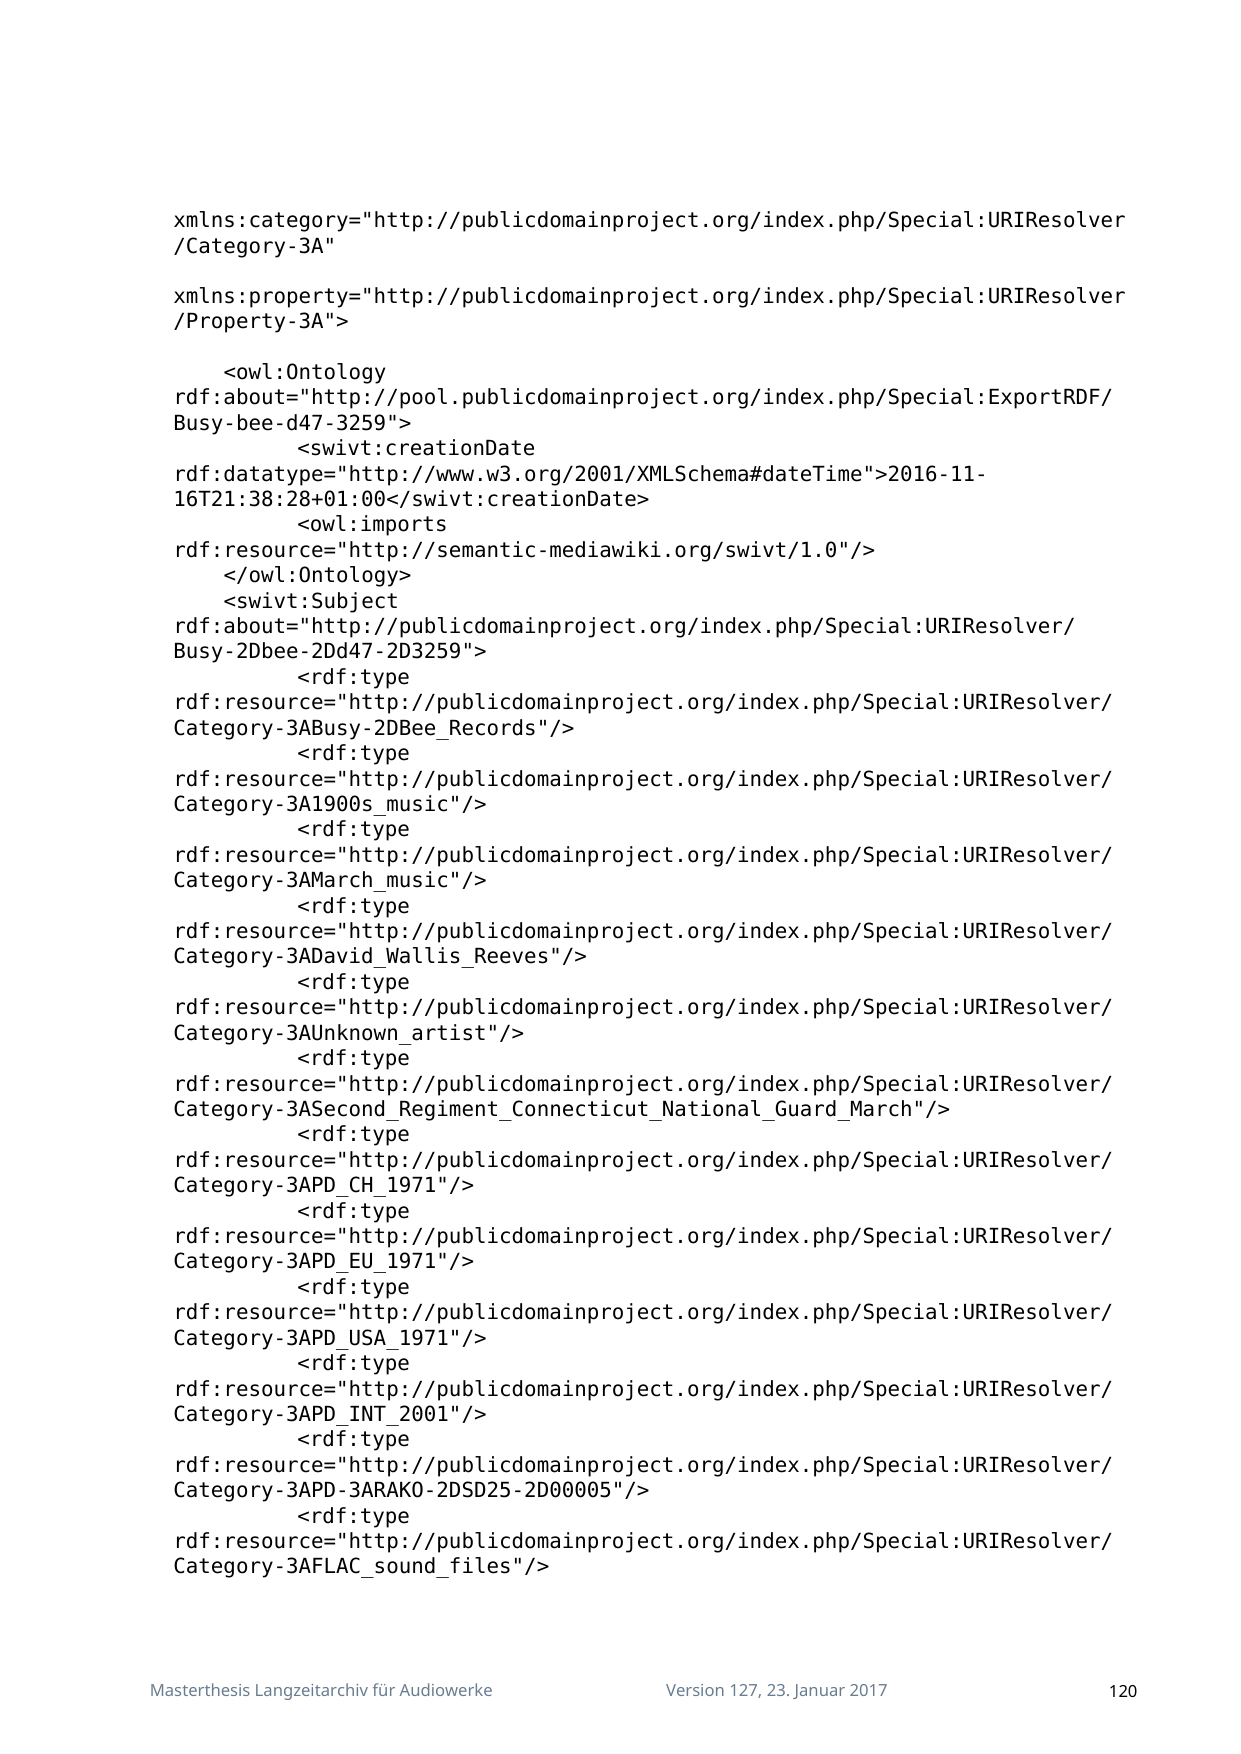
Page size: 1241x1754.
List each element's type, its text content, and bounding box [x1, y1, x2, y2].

text <rdf:type rdf:resource="http://publicdomainproject.org/index.php/Special:URIResolver/Category-3APD_INT_2001"/> [173, 1350, 1136, 1426]
text <rdf:type rdf:resource="http://publicdomainproject.org/index.php/Special:URIResolver/Category-3ADavid_Wallis_Reeves"/> [173, 892, 1136, 969]
text <rdf:type rdf:resource="http://publicdomainproject.org/index.php/Special:URIResolver/Category-3A1900s_music"/> [173, 740, 1136, 816]
text <rdf:type rdf:resource="http://publicdomainproject.org/index.php/Special:URIResolver/Category-3APD_EU_1971"/> [173, 1197, 1136, 1274]
text <owl:Ontology rdf:about="http://pool.publicdomainproject.org/index.php/Special:ExportRDF/Busy-bee-d47-3259"> [173, 359, 1136, 435]
text xmlns:category="http://publicdomainproject.org/index.php/Special:URIResolver/Category-3A" [173, 183, 1136, 258]
text xmlns:property="http://publicdomainproject.org/index.php/Special:URIResolver/Property-3A"> [173, 258, 1136, 333]
text <rdf:type rdf:resource="http://publicdomainproject.org/index.php/Special:URIResolver/Category-3APD_CH_1971"/> [173, 1121, 1136, 1197]
text <rdf:type rdf:resource="http://publicdomainproject.org/index.php/Special:URIResolver/Category-3APD_USA_1971"/> [173, 1274, 1136, 1350]
text <swivt:Subject rdf:about="http://publicdomainproject.org/index.php/Special:URIResolver/Busy-2Dbee-2Dd47-2D3259"> [173, 587, 1136, 664]
text </owl:Ontology> [173, 562, 1136, 587]
text <rdf:type rdf:resource="http://publicdomainproject.org/index.php/Special:URIResolver/Category-3ABusy-2DBee_Records"/> [173, 664, 1136, 740]
text <swivt:creationDate rdf:datatype="http://www.w3.org/2001/XMLSchema#dateTime">2016-11-16T21:38:28+01:00</swivt:creationDate> [173, 435, 1136, 511]
text <rdf:type rdf:resource="http://publicdomainproject.org/index.php/Special:URIResolver/Category-3AUnknown_artist"/> [173, 969, 1136, 1045]
text <rdf:type rdf:resource="http://publicdomainproject.org/index.php/Special:URIResolver/Category-3APD-3ARAKO-2DSD25-2D00005"/> [173, 1426, 1136, 1502]
text <rdf:type rdf:resource="http://publicdomainproject.org/index.php/Special:URIResolver/Category-3AMarch_music"/> [173, 816, 1136, 892]
text <rdf:type rdf:resource="http://publicdomainproject.org/index.php/Special:URIResolver/Category-3AFLAC_sound_files"/> [173, 1502, 1136, 1579]
text <owl:imports rdf:resource="http://semantic-mediawiki.org/swivt/1.0"/> [173, 511, 1136, 562]
text <rdf:type rdf:resource="http://publicdomainproject.org/index.php/Special:URIResolver/Category-3ASecond_Regiment_Connecticut_National_Guard_March"/> [173, 1045, 1136, 1121]
